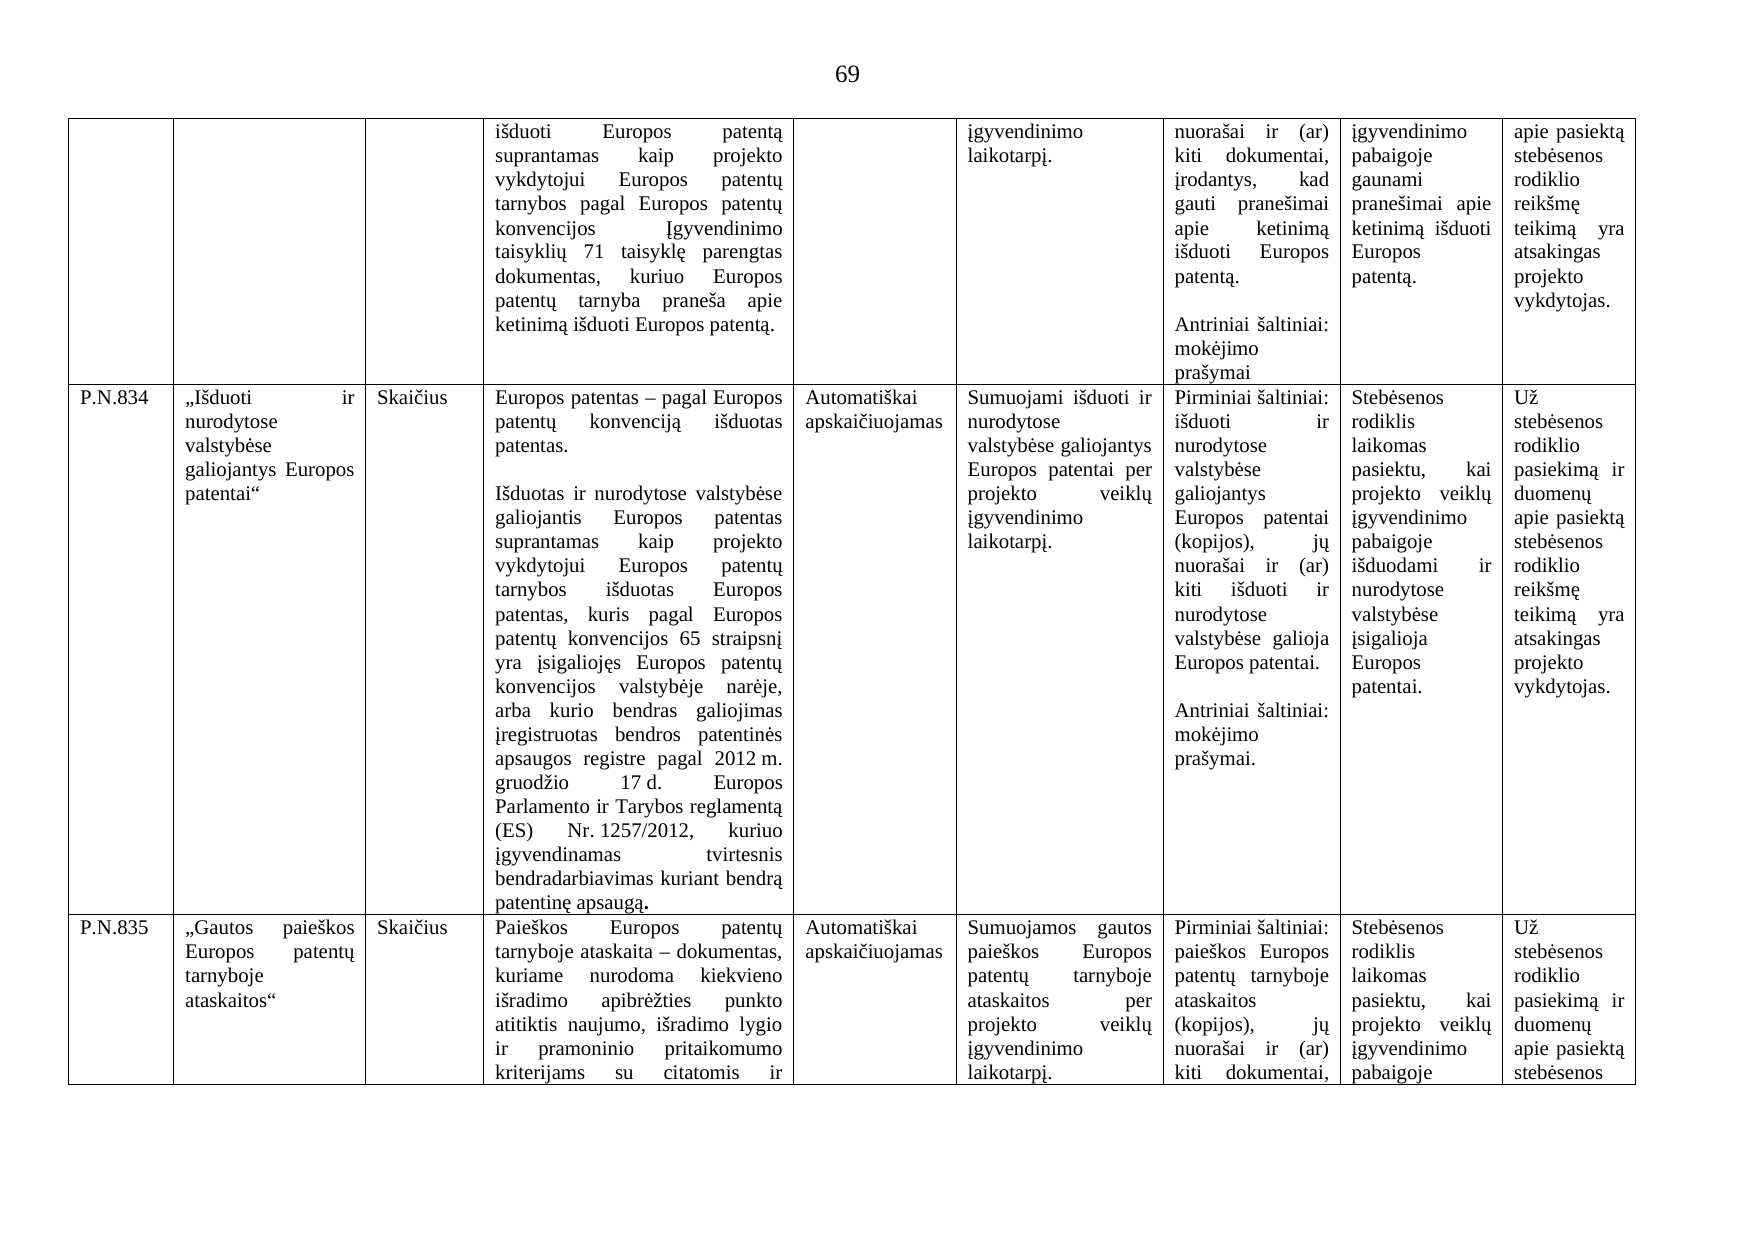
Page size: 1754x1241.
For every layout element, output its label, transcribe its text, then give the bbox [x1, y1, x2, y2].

table_cell Pirminiai šaltiniai: paieškos Europos patentų tarnyboje ataskaitos (kopijos), jų nuorašai ir (ar) kiti dokumentai, [1164, 915, 1340, 1084]
table_cell Pirminiai šaltiniai: išduoti ir nurodytose valstybėse galiojantys Europos patentai (kopijos), jų nuorašai ir (ar) kiti išduoti ir nurodytose valstybėse galioja Europos patentai. Antriniai šaltiniai: mokėjimo prašymai. [1164, 385, 1340, 914]
table_cell nuorašai ir (ar) kiti dokumentai, įrodantys, kad gauti pranešimai apie ketinimą išduoti Europos patentą. Antriniai šaltiniai: mokėjimo prašymai [1164, 119, 1340, 384]
table_cell [69, 119, 173, 384]
table_cell [174, 119, 365, 384]
table_cell Skaičius [366, 385, 483, 914]
table_cell įgyvendinimo pabaigoje gaunami pranešimai apie ketinimą išduoti Europos patentą. [1341, 119, 1502, 384]
table_cell P.N.835 [69, 915, 173, 1084]
table_cell Skaičius [366, 915, 483, 1084]
table_cell Stebėsenos rodiklis laikomas pasiektu, kai projekto veiklų įgyvendinimo pabaigoje išduodami ir nurodytose valstybėse įsigalioja Europos patentai. [1341, 385, 1502, 914]
table_cell Automatiškai apskaičiuojamas [794, 385, 956, 914]
table_cell [366, 119, 483, 384]
table_cell P.N.834 [69, 385, 173, 914]
table_cell Už stebėsenos rodiklio pasiekimą ir duomenų apie pasiektą stebėsenos [1503, 915, 1635, 1084]
table_cell išduoti Europos patentą suprantamas kaip projekto vykdytojui Europos patentų tarnybos pagal Europos patentų konvencijos Įgyvendinimo taisyklių 71 taisyklę parengtas dokumentas, kuriuo Europos patentų tarnyba praneša apie ketinimą išduoti Europos patentą. [484, 119, 793, 384]
table_cell įgyvendinimo laikotarpį. [957, 119, 1163, 384]
table_cell Paieškos Europos patentų tarnyboje ataskaita – dokumentas, kuriame nurodoma kiekvieno išradimo apibrėžties punkto atitiktis naujumo, išradimo lygio ir pramoninio pritaikomumo kriterijams su citatomis ir [484, 915, 793, 1084]
table_cell [794, 119, 956, 384]
table_cell Stebėsenos rodiklis laikomas pasiektu, kai projekto veiklų įgyvendinimo pabaigoje [1341, 915, 1502, 1084]
table_cell „Išduoti ir nurodytose valstybėse galiojantys Europos patentai“ [174, 385, 365, 914]
table_cell Automatiškai apskaičiuojamas [794, 915, 956, 1084]
table_cell Sumuojamos gautos paieškos Europos patentų tarnyboje ataskaitos per projekto veiklų įgyvendinimo laikotarpį. [957, 915, 1163, 1084]
table_cell Sumuojami išduoti ir nurodytose valstybėse galiojantys Europos patentai per projekto veiklų įgyvendinimo laikotarpį. [957, 385, 1163, 914]
table_cell Europos patentas – pagal Europos patentų konvenciją išduotas patentas. Išduotas ir nurodytose valstybėse galiojantis Europos patentas suprantamas kaip projekto vykdytojui Europos patentų tarnybos išduotas Europos patentas, kuris pagal Europos patentų konvencijos 65 straipsnį yra įsigaliojęs Europos patentų konvencijos valstybėje narėje, arba kurio bendras galiojimas įregistruotas bendros patentinės apsaugos registre pagal 2012 m. gruodžio 17 d. Europos Parlamento ir Tarybos reglamentą (ES) Nr. 1257/2012, kuriuo įgyvendinamas tvirtesnis bendradarbiavimas kuriant bendrą patentinę apsaugą. [484, 385, 793, 914]
table_cell Už stebėsenos rodiklio pasiekimą ir duomenų apie pasiektą stebėsenos rodiklio reikšmę teikimą yra atsakingas projekto vykdytojas. [1503, 385, 1635, 914]
table_cell „Gautos paieškos Europos patentų tarnyboje ataskaitos“ [174, 915, 365, 1084]
table_cell apie pasiektą stebėsenos rodiklio reikšmę teikimą yra atsakingas projekto vykdytojas. [1503, 119, 1635, 384]
